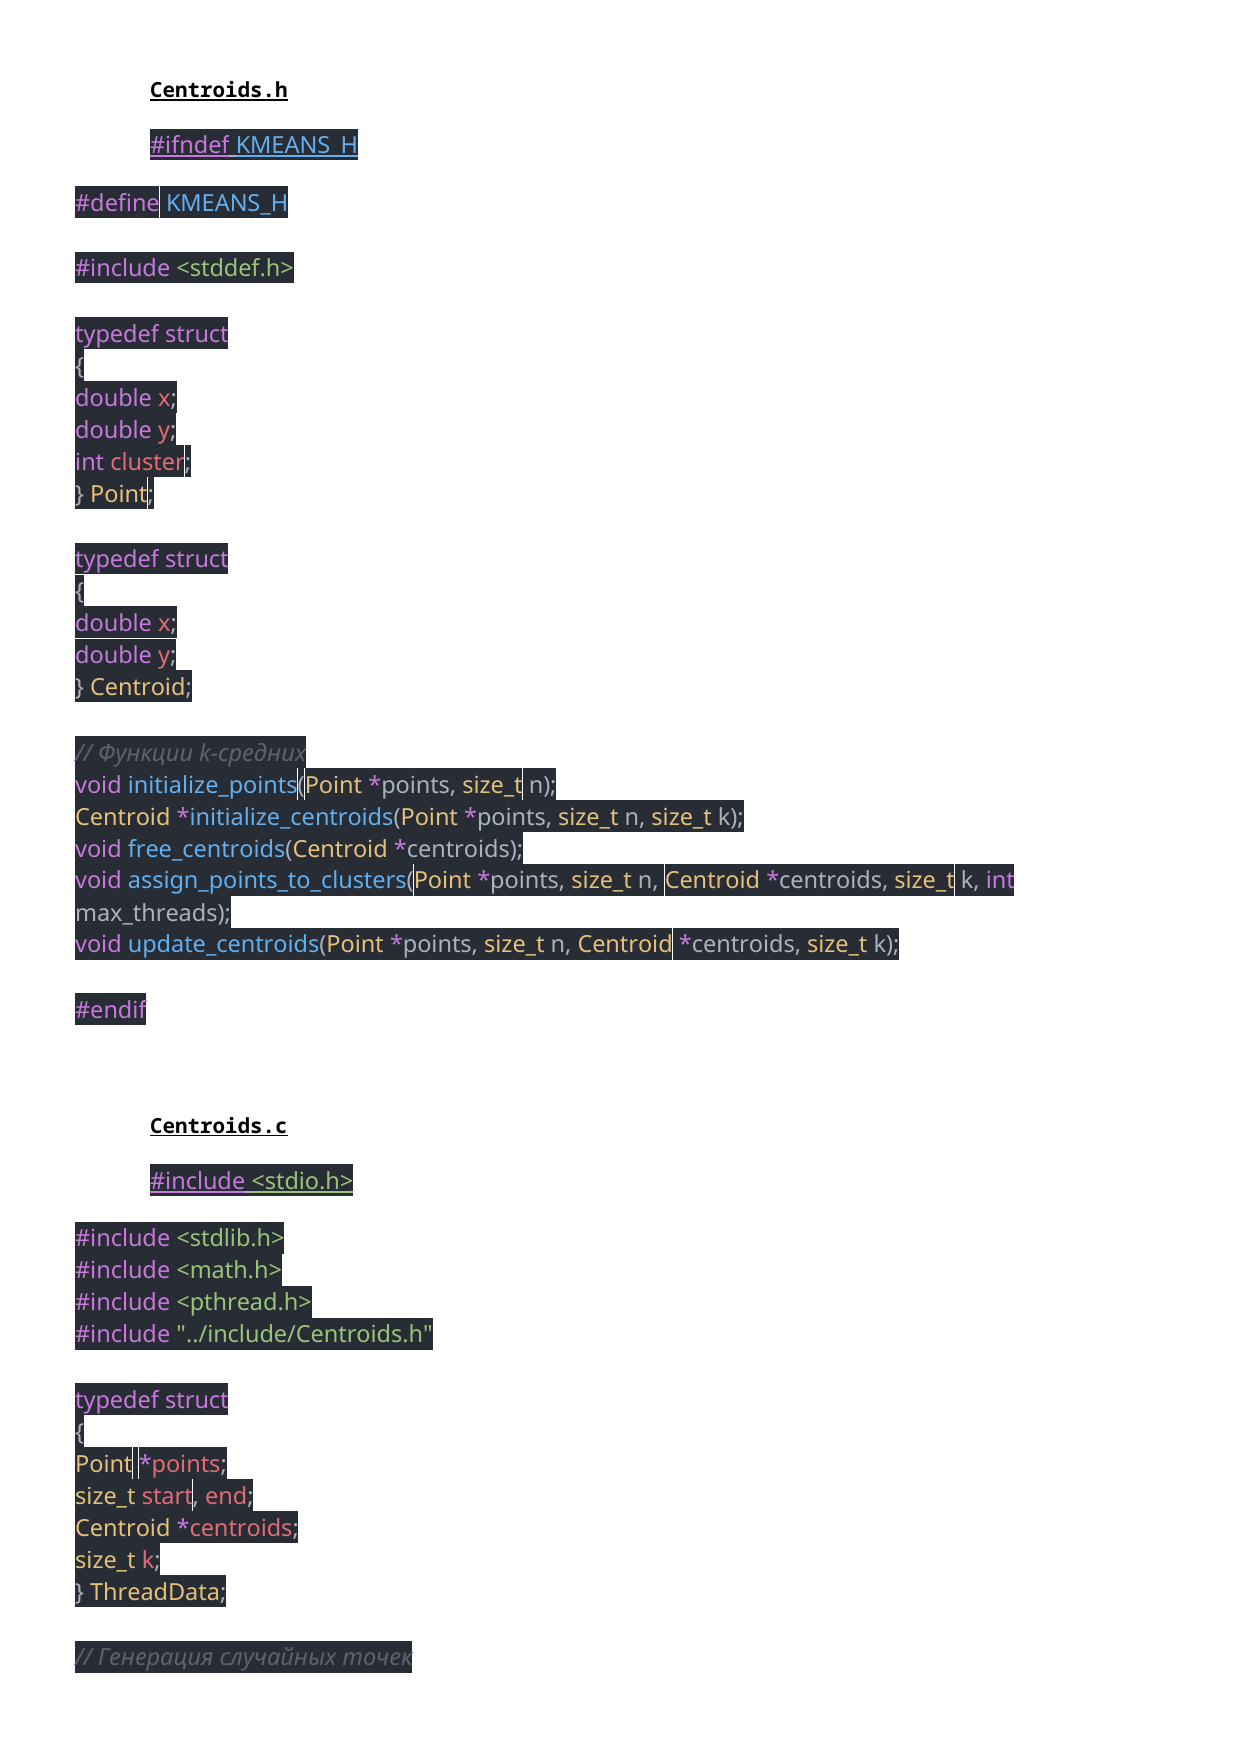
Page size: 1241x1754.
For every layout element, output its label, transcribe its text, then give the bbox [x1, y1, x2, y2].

text Centroid *centroids; [75, 1511, 1165, 1543]
text void update_centroids(Point *points, size_t n, Centroid *centroids, size_t k); [75, 928, 1165, 960]
text double y; [75, 413, 1165, 445]
text typedef struct [75, 317, 1165, 349]
text void free_centroids(Centroid *centroids); [75, 832, 1165, 864]
text double x; [75, 606, 1165, 638]
text } ThreadData; [75, 1575, 1165, 1607]
text #include <math.h> [75, 1254, 1165, 1286]
text #include <pthread.h> [75, 1286, 1165, 1318]
text typedef struct [75, 1383, 1165, 1415]
text } Point; [75, 477, 1165, 509]
text #include <stdlib.h> [75, 1222, 1165, 1254]
text #define KMEANS_H [75, 186, 1165, 218]
text { [75, 349, 1165, 381]
text { [75, 1415, 1165, 1447]
text double x; [75, 381, 1165, 413]
text // Генерация случайных точек [75, 1641, 1165, 1673]
text typedef struct [75, 542, 1165, 574]
text int cluster; [75, 445, 1165, 477]
text { [75, 574, 1165, 606]
text Centroids.c [150, 1111, 1147, 1139]
text double y; [75, 638, 1165, 670]
text } Centroid; [75, 670, 1165, 702]
text void assign_points_to_clusters(Point *points, size_t n, Centroid *centroids, size_t k, int max_threads); [75, 864, 1165, 928]
text // Функции k-средних [75, 736, 1165, 768]
text #endif [75, 993, 1165, 1025]
text #include <stddef.h> [75, 252, 1165, 283]
text #include <stdio.h> [150, 1164, 1147, 1196]
text #ifndef KMEANS_H [150, 128, 1147, 160]
text Centroid *initialize_centroids(Point *points, size_t n, size_t k); [75, 800, 1165, 832]
text Centroids.h [150, 75, 1147, 103]
text void initialize_points(Point *points, size_t n); [75, 768, 1165, 800]
text size_t start, end; [75, 1479, 1165, 1511]
text size_t k; [75, 1543, 1165, 1575]
text Point *points; [75, 1447, 1165, 1479]
text #include "../include/Centroids.h" [75, 1318, 1165, 1350]
